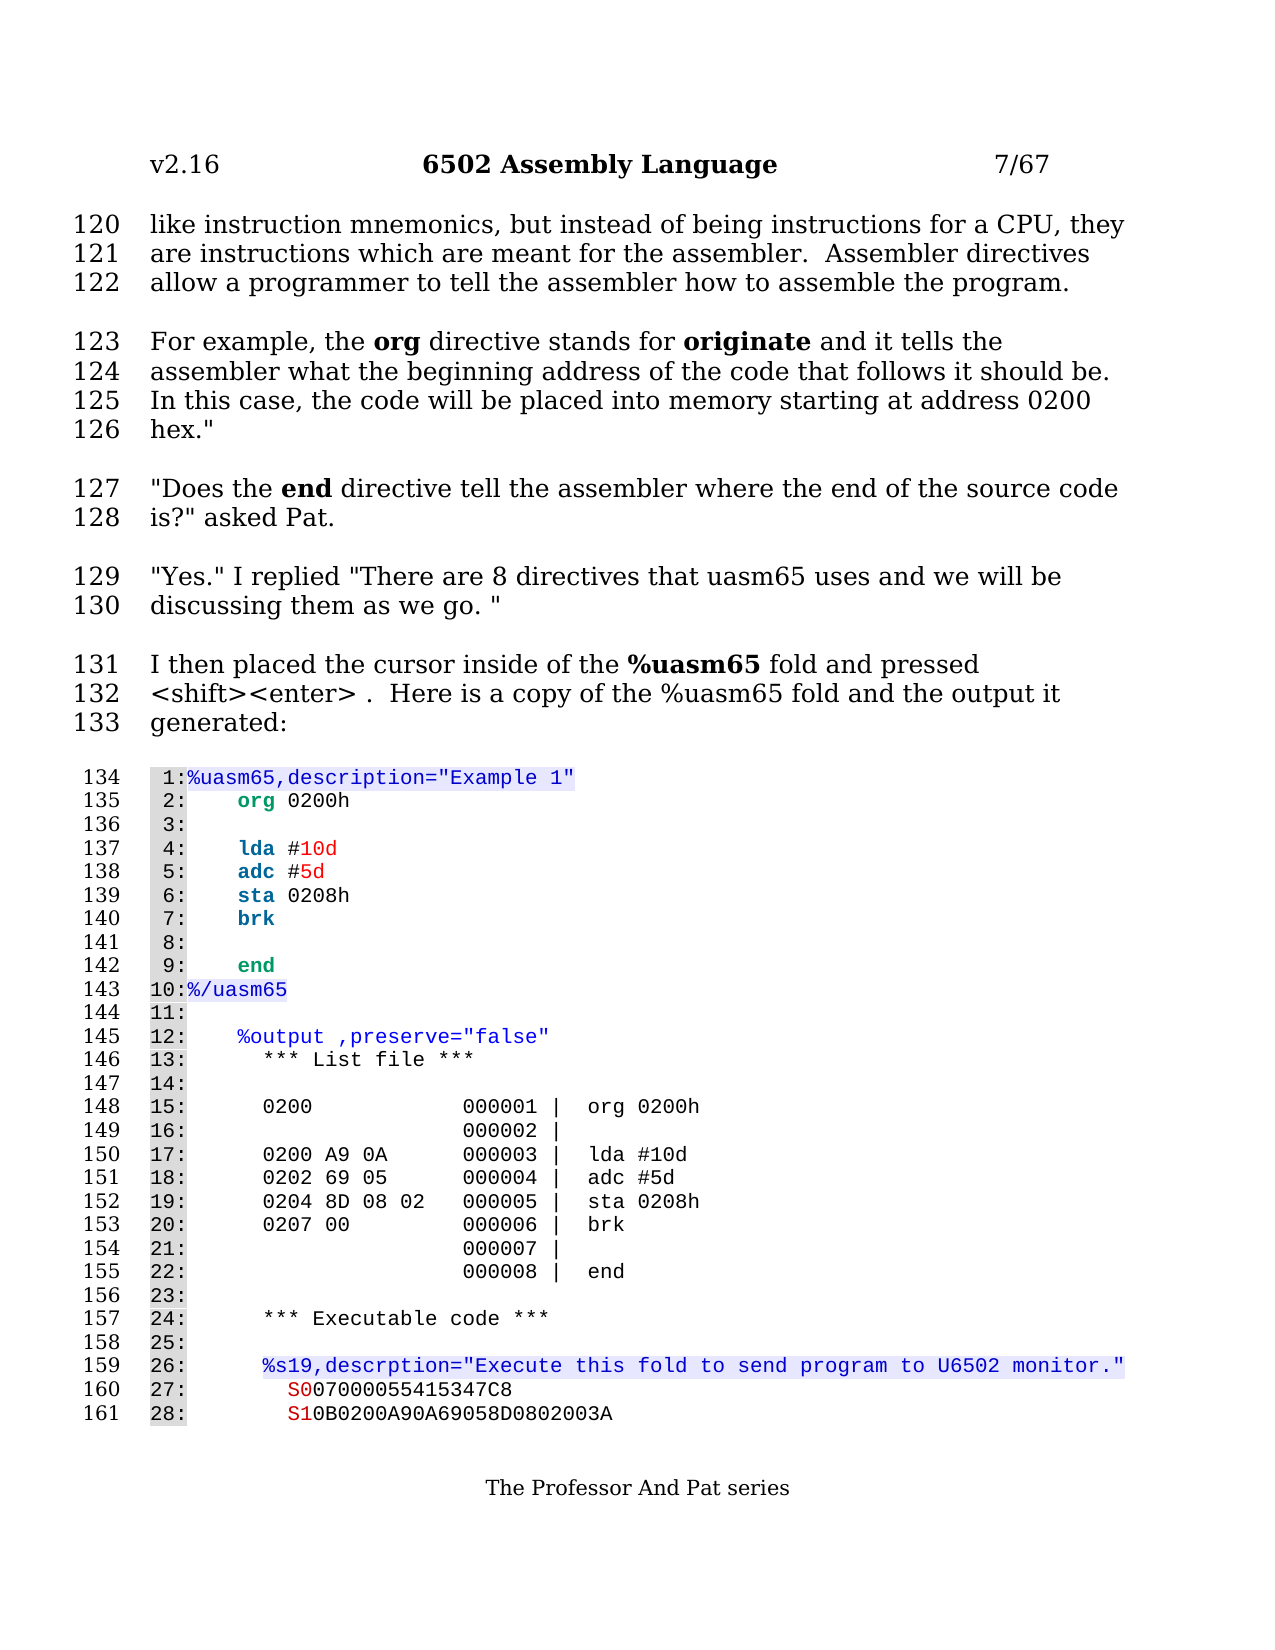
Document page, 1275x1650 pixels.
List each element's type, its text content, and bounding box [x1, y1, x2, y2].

text 2: org 0200h [150, 791, 1125, 814]
text 16: 000002 | [150, 1120, 1125, 1144]
text For example, the org directive stands for originate and it tells the assembler what the beginning address of the code that follows it should be. In this case, the code will be placed into memory starting at address 0200 hex." [150, 327, 1125, 444]
text 11: [150, 1002, 1125, 1026]
text "Does the end directive tell the assembler where the end of the source code is?" asked Pat. [150, 474, 1125, 533]
text 10:%/uasm65 [150, 979, 1125, 1002]
text 8: [150, 932, 1125, 955]
text 25: [150, 1332, 1125, 1356]
text 27: S007000055415347C8 [150, 1379, 1125, 1403]
text 7: brk [150, 908, 1125, 932]
text 20: 0207 00 000006 | brk [150, 1214, 1125, 1238]
text 12: %output ,preserve="false" [150, 1026, 1125, 1049]
text 6: sta 0208h [150, 885, 1125, 908]
text 14: [150, 1073, 1125, 1097]
text 1:%uasm65,description="Example 1" [150, 767, 1125, 791]
text 19: 0204 8D 08 02 000005 | sta 0208h [150, 1191, 1125, 1214]
text 5: adc #5d [150, 861, 1125, 885]
text "Yes." I replied "There are 8 directives that uasm65 uses and we will be discussing them as we go. " [150, 562, 1125, 620]
text 17: 0200 A9 0A 000003 | lda #10d [150, 1144, 1125, 1167]
text like instruction mnemonics, but instead of being instructions for a CPU, they are instructions which are meant for the assembler. Assembler directives allow a programmer to tell the assembler how to assemble the program. [150, 210, 1125, 298]
text 23: [150, 1285, 1125, 1308]
text 4: lda #10d [150, 838, 1125, 861]
text 28: S10B0200A90A69058D0802003A [150, 1403, 1125, 1426]
text 22: 000008 | end [150, 1261, 1125, 1285]
text 18: 0202 69 05 000004 | adc #5d [150, 1167, 1125, 1191]
text 26: %s19,descrption="Execute this fold to send program to U6502 monitor." [150, 1356, 1125, 1379]
text 9: end [150, 955, 1125, 979]
text I then placed the cursor inside of the %uasm65 fold and pressed <shift><enter> . Here is a copy of the %uasm65 fold and the output it generated: [150, 650, 1125, 738]
text 24: *** Executable code *** [150, 1308, 1125, 1332]
text 21: 000007 | [150, 1238, 1125, 1261]
text 3: [150, 814, 1125, 838]
text 13: *** List file *** [150, 1049, 1125, 1073]
text 15: 0200 000001 | org 0200h [150, 1097, 1125, 1120]
